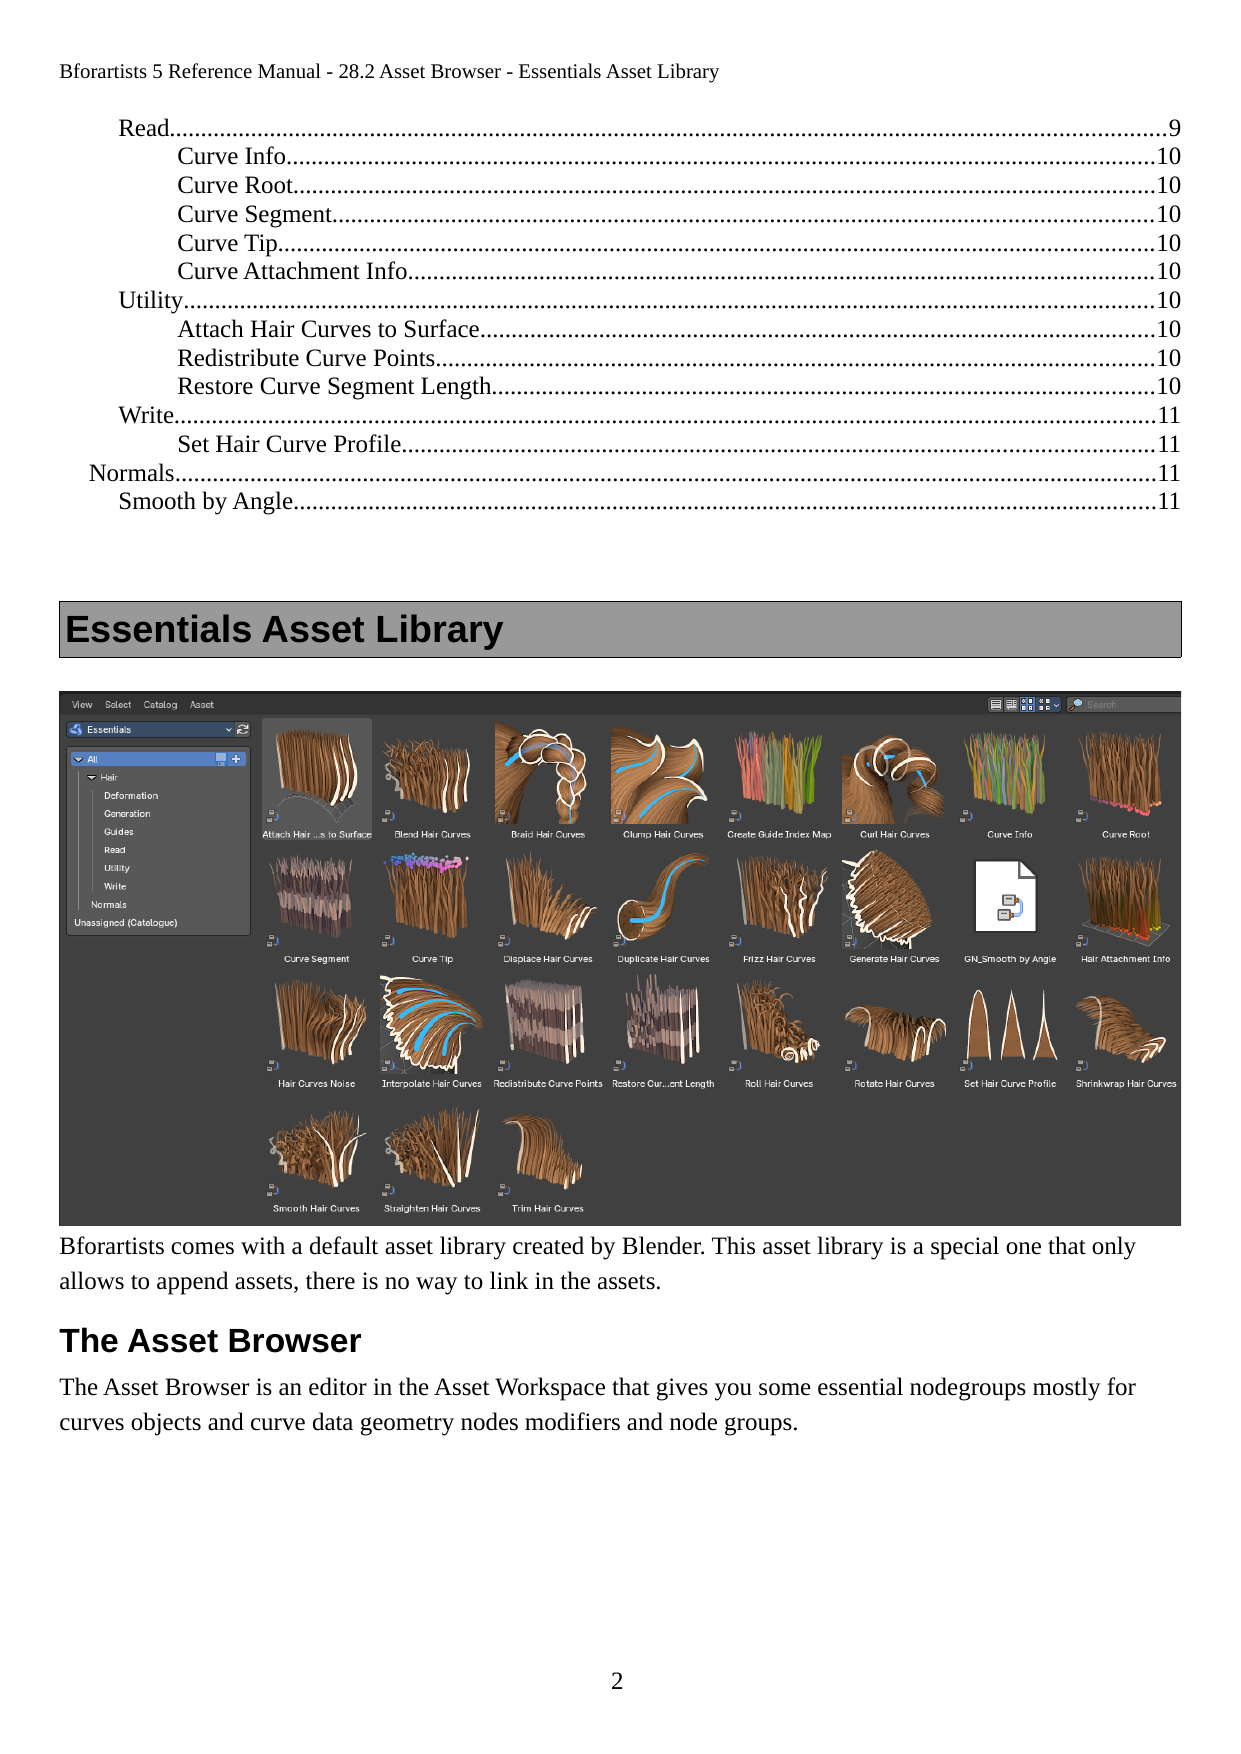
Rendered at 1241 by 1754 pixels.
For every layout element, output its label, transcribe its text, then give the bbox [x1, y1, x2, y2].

picture [59, 691, 1182, 1226]
text Set Hair Curve Profile 11 [177, 429, 1181, 458]
text Restore Curve Segment Length 10 [177, 371, 1181, 400]
text Attach Hair Curves to Surface 10 [177, 314, 1181, 343]
text Smooth by Angle 11 [118, 486, 1181, 515]
text Curve Tip 10 [177, 228, 1181, 256]
text Curve Segment 10 [177, 199, 1181, 228]
text Bforartists comes with a default asset library created by Blender. This asset library is a special one that only allows to append assets, there is no way to link in the assets. [59, 1226, 1181, 1295]
text Utility 10 [118, 285, 1181, 314]
text The Asset Browser is an editor in the Asset Workspace that gives you some essential nodegroups mostly for curves objects and curve data geometry nodes modifiers and node groups. [59, 1372, 1181, 1436]
text Write 11 [118, 400, 1181, 429]
text Curve Root 10 [177, 170, 1181, 199]
text Curve Info 10 [177, 141, 1181, 170]
table_header Essentials Asset Library [60, 602, 1181, 657]
subtitle The Asset Browser [59, 1321, 1181, 1360]
text Redistribute Curve Points 10 [177, 343, 1181, 371]
text Curve Attachment Info 10 [177, 256, 1181, 285]
text Read 9 [118, 113, 1181, 141]
text Normals 11 [88, 458, 1181, 486]
